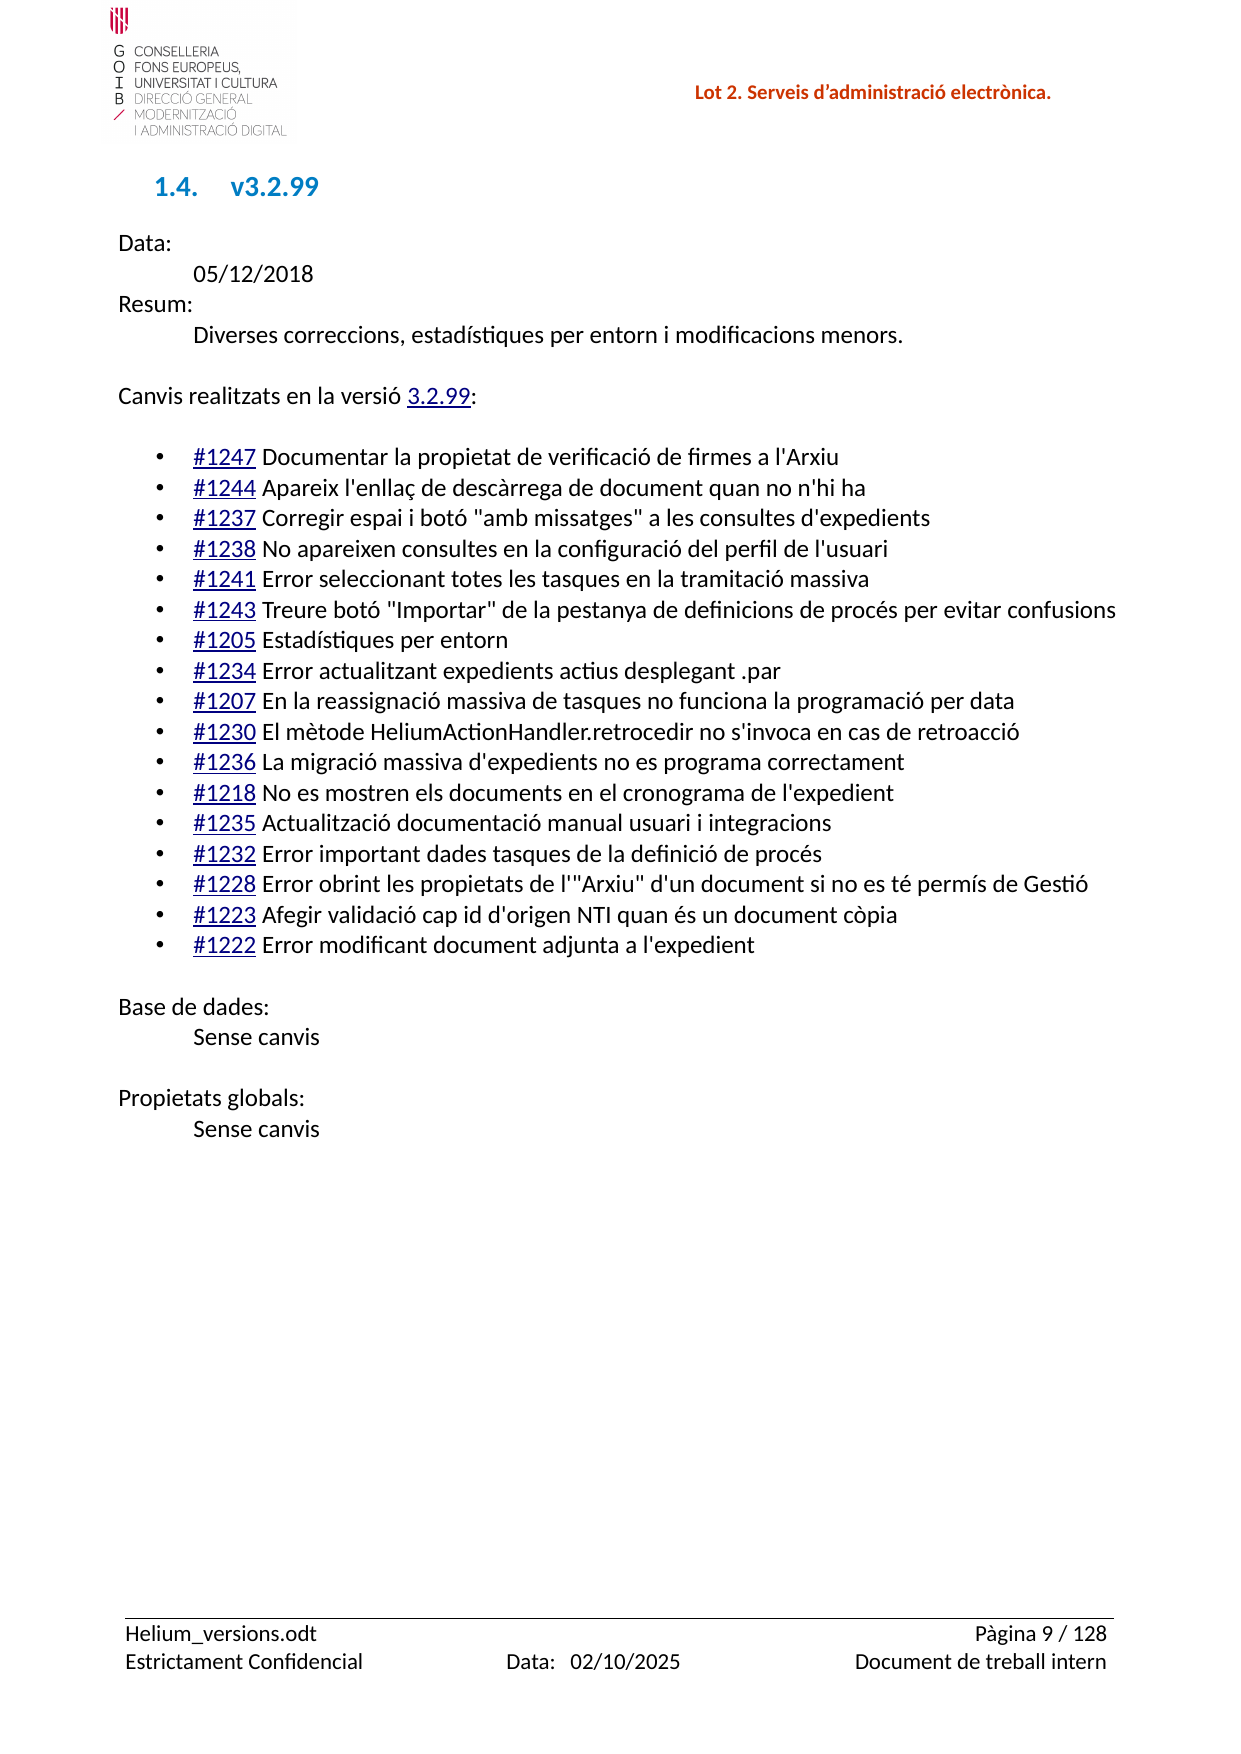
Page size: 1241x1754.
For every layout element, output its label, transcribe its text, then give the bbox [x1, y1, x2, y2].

text 05/12/2018 [118, 258, 1122, 289]
picture [100, 0, 297, 144]
text Resum: [118, 289, 1122, 319]
list #1238 No apareixen consultes en la configuració del perfil de l'usuari [156, 533, 1122, 563]
list #1243 Treure botó "Importar" de la pestanya de definicions de procés per evitar confusions [156, 594, 1122, 624]
text Canvis realitzats en la versió 3.2.99: [118, 380, 1122, 411]
list #1230 El mètode HeliumActionHandler.retrocedir no s'invoca en cas de retroacció [156, 716, 1122, 746]
list #1241 Error seleccionant totes les tasques en la tramitació massiva [156, 563, 1122, 594]
list #1235 Actualització documentació manual usuari i integracions [156, 807, 1122, 838]
list #1247 Documentar la propietat de verificació de firmes a l'Arxiu [156, 441, 1122, 472]
text Sense canvis [118, 1113, 1122, 1143]
list #1237 Corregir espai i botó "amb missatges" a les consultes d'expedients [156, 502, 1122, 533]
list #1218 No es mostren els documents en el cronograma de l'expedient [156, 777, 1122, 807]
text Data: [118, 228, 1122, 258]
list #1207 En la reassignació massiva de tasques no funciona la programació per data [156, 685, 1122, 716]
subtitle v3.2.99 [153, 168, 1122, 204]
list #1232 Error important dades tasques de la definició de procés [156, 838, 1122, 868]
list #1236 La migració massiva d'expedients no es programa correctament [156, 746, 1122, 777]
list #1223 Afegir validació cap id d'origen NTI quan és un document còpia [156, 899, 1122, 929]
list #1244 Apareix l'enllaç de descàrrega de document quan no n'hi ha [156, 472, 1122, 502]
list #1234 Error actualitzant expedients actius desplegant .par [156, 655, 1122, 685]
list #1205 Estadístiques per entorn [156, 624, 1122, 655]
text Propietats globals: [118, 1082, 1122, 1113]
text Sense canvis [118, 1021, 1122, 1052]
text Base de dades: [118, 991, 1122, 1021]
list #1228 Error obrint les propietats de l'"Arxiu" d'un document si no es té permís de Gestió [156, 868, 1122, 899]
text Diverses correccions, estadístiques per entorn i modificacions menors. [118, 319, 1122, 350]
list #1222 Error modificant document adjunta a l'expedient [156, 929, 1122, 960]
